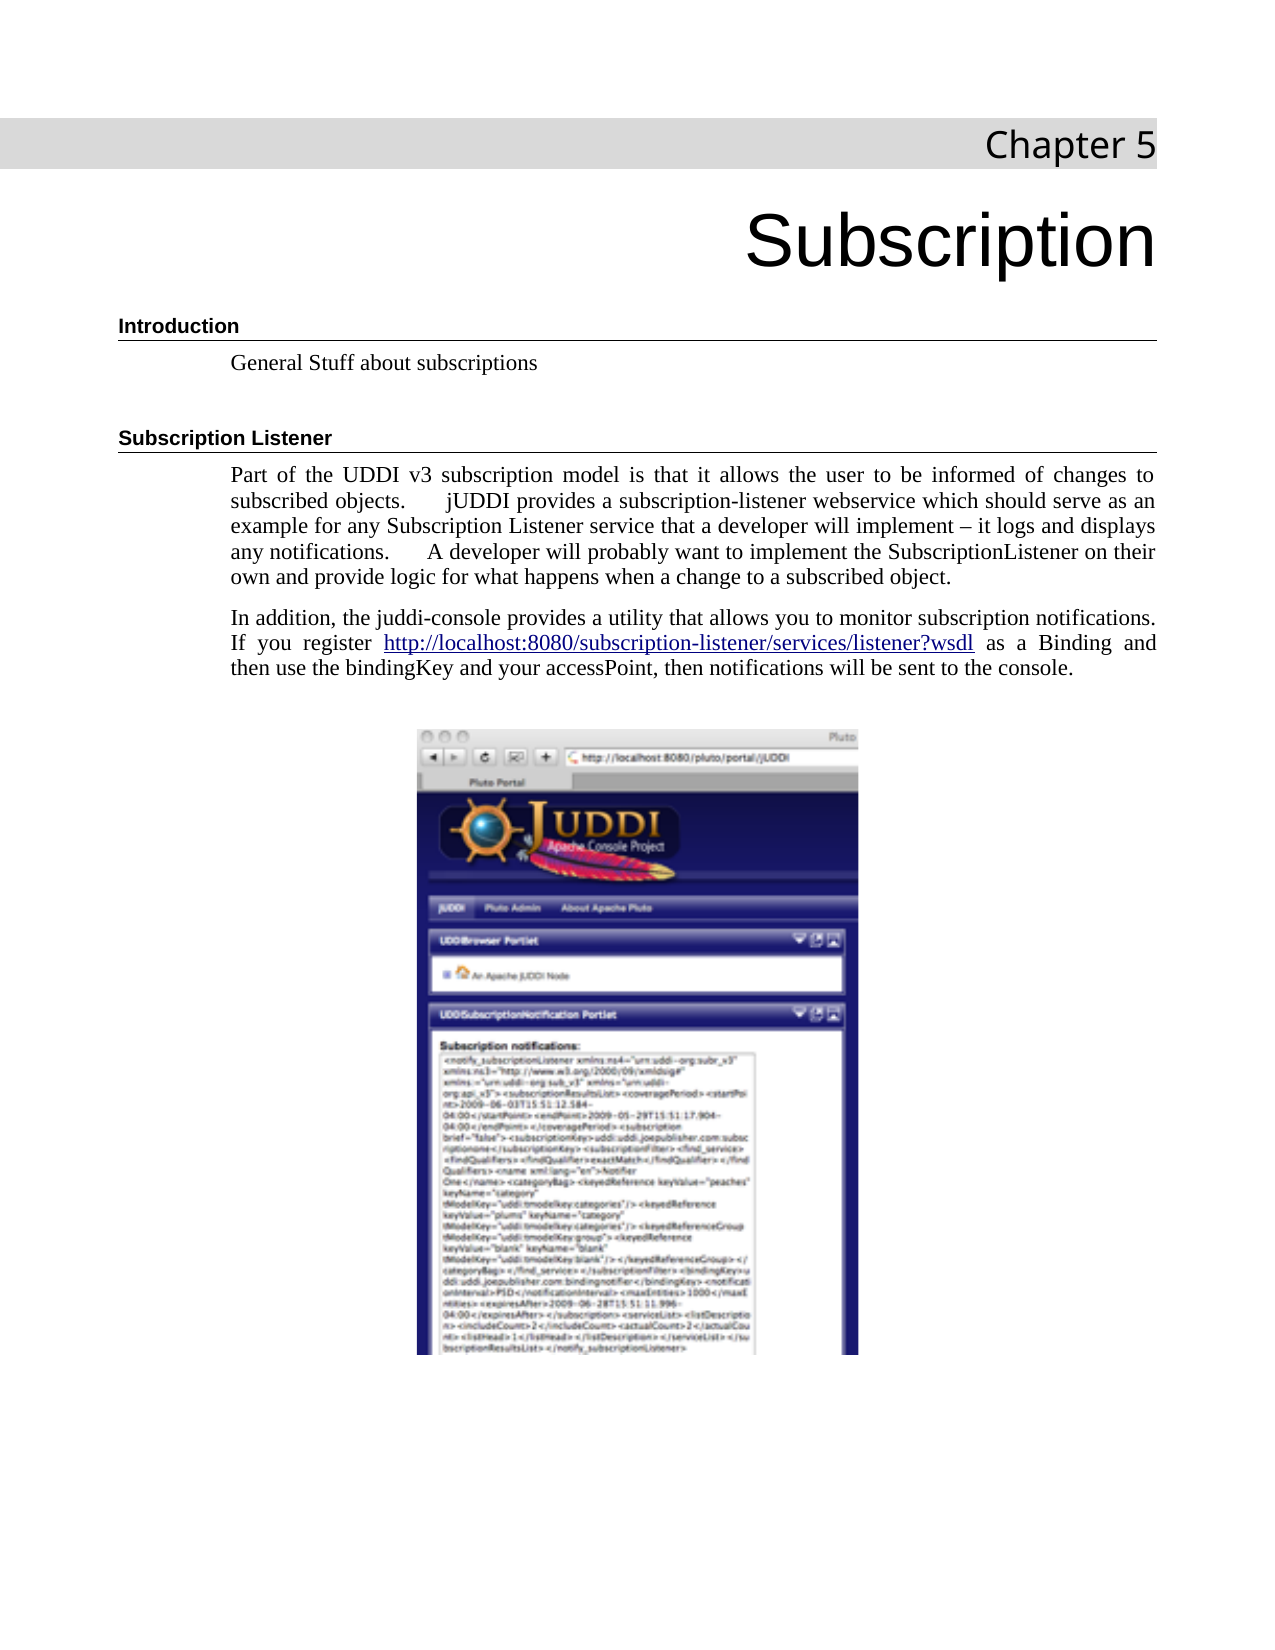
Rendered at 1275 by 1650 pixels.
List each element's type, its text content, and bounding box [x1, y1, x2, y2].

text General Stuff about subscriptions [230, 350, 1157, 376]
text Part of the UDDI v3 subscription model is that it allows the user to be informed of changes to subscribed objects. jUDDI provides a subscription-listener webservice which should serve as an example for any Subscription Listener service that a developer will implement – it logs and displays any notifications. A developer will probably want to implement the SubscriptionListener on their own and provide logic for what happens when a change to a subscribed object. [230, 462, 1157, 589]
picture [416, 729, 859, 1355]
subtitle Subscription Listener [118, 427, 1157, 452]
text In addition, the juddi-console provides a utility that allows you to monitor subscription notifications. If you register http://localhost:8080/subscription-listener/services/listener?wsdl as a Binding and then use the bindingKey and your accessPoint, then notifications will be sent to the console. [230, 604, 1157, 681]
title Subscription [233, 198, 1157, 282]
subtitle Introduction [118, 314, 1157, 340]
